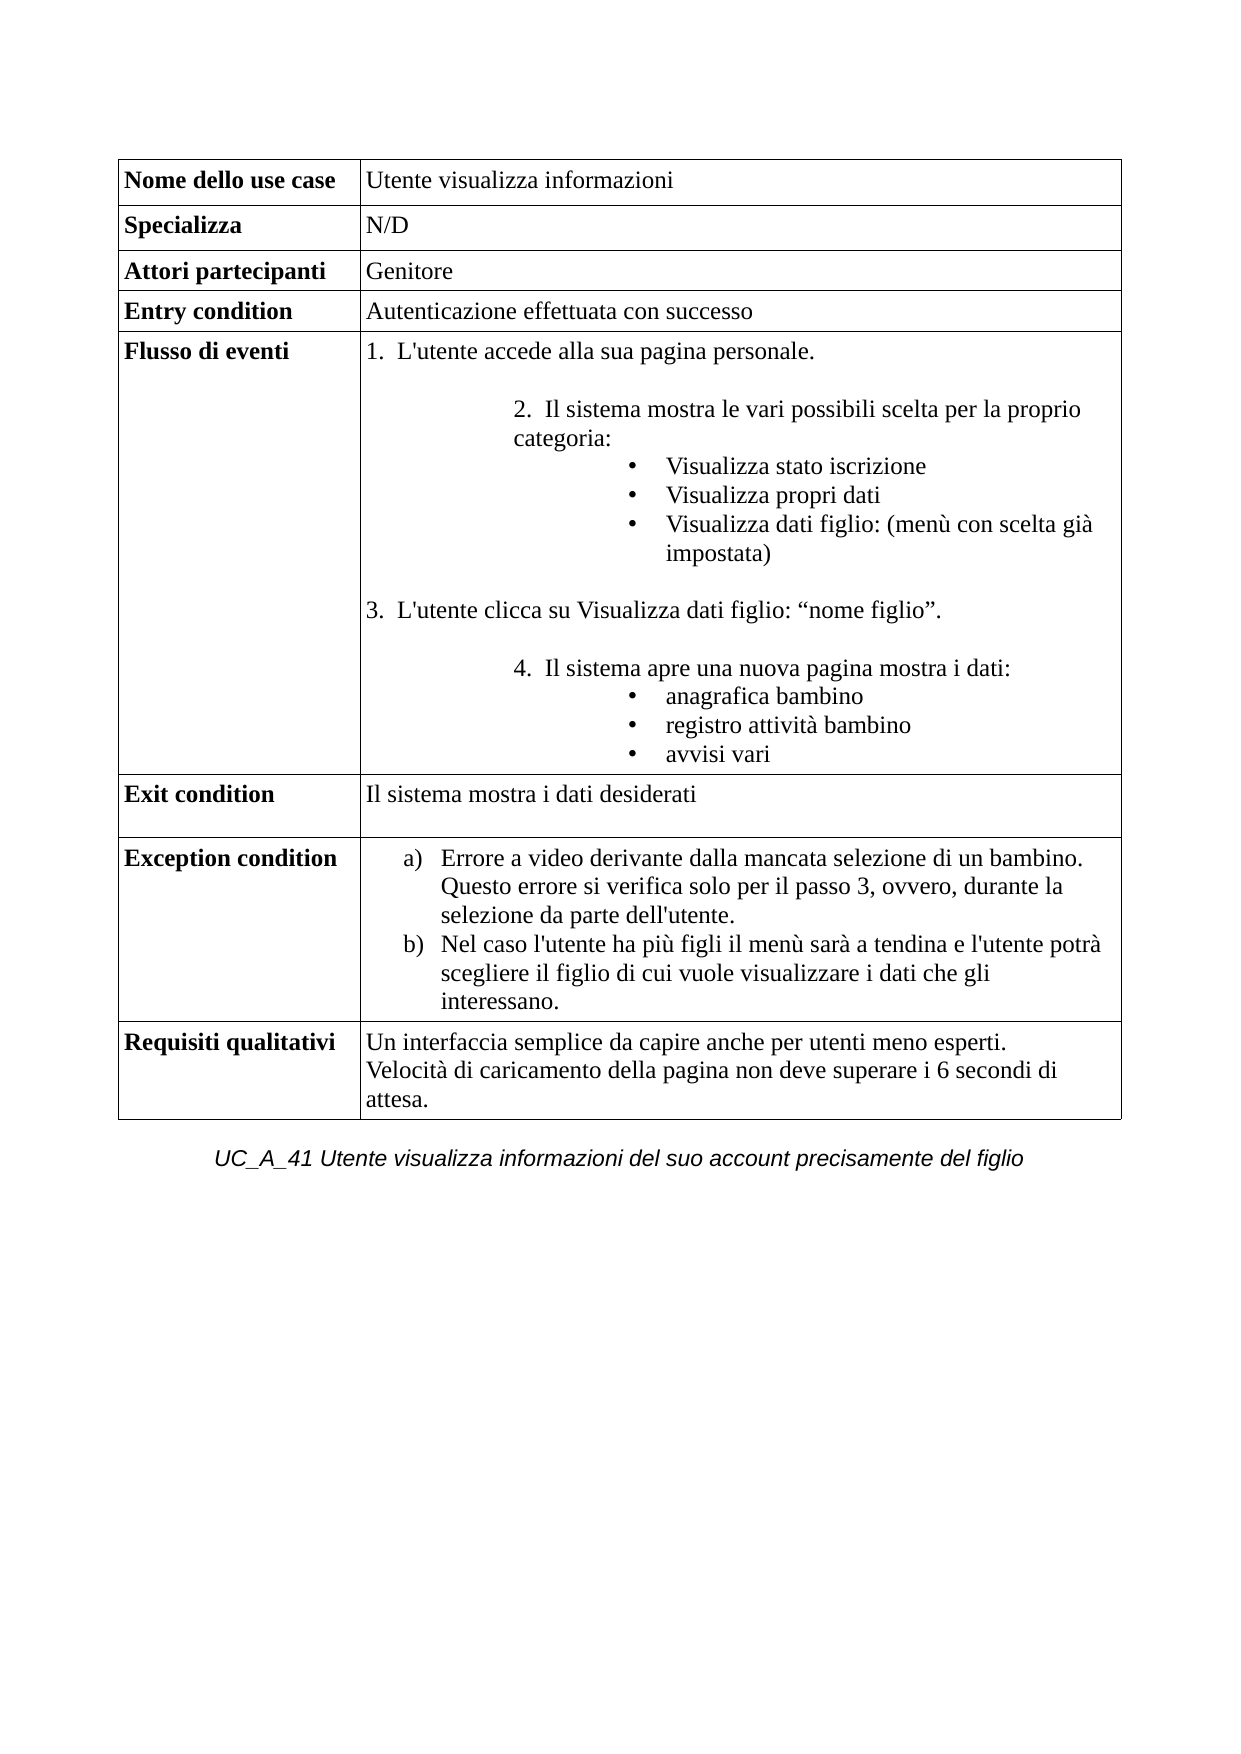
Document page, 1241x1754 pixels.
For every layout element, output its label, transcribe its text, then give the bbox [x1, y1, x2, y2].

table_cell L'utente accede alla sua pagina personale. Il sistema mostra le vari possibili scelta per la proprio categoria: Visualizza stato iscrizione Visualizza propri dati Visualizza dati figlio: (menù con scelta già impostata) L'utente clicca su Visualizza dati figlio: “nome figlio”. Il sistema apre una nuova pagina mostra i dati: anagrafica bambino registro attività bambino avvisi vari [361, 332, 1121, 773]
table_cell Entry condition [119, 291, 360, 331]
table_cell Exception condition [119, 838, 360, 1021]
table_header Utente visualizza informazioni [361, 160, 1121, 205]
table_cell Errore a video derivante dalla mancata selezione di un bambino. Questo errore si verifica solo per il passo 3, ovvero, durante la selezione da parte dell'utente. Nel caso l'utente ha più figli il menù sarà a tendina e l'utente potrà scegliere il figlio di cui vuole visualizzare i dati che gli interessano. [361, 838, 1121, 1021]
table_cell Il sistema mostra i dati desiderati [361, 775, 1121, 837]
table_cell Flusso di eventi [119, 332, 360, 773]
table_cell N/D [361, 206, 1121, 250]
text UC_A_41 Utente visualizza informazioni del suo account precisamente del figlio [118, 1145, 1122, 1172]
table_cell Genitore [361, 251, 1121, 290]
table_cell Un interfaccia semplice da capire anche per utenti meno esperti. Velocità di caricamento della pagina non deve superare i 6 secondi di attesa. [361, 1022, 1121, 1119]
table_cell Attori partecipanti [119, 251, 360, 290]
table_cell Autenticazione effettuata con successo [361, 291, 1121, 331]
table_cell Requisiti qualitativi [119, 1022, 360, 1119]
table_cell Specializza [119, 206, 360, 250]
table_cell Exit condition [119, 775, 360, 837]
table_header Nome dello use case [119, 160, 360, 205]
